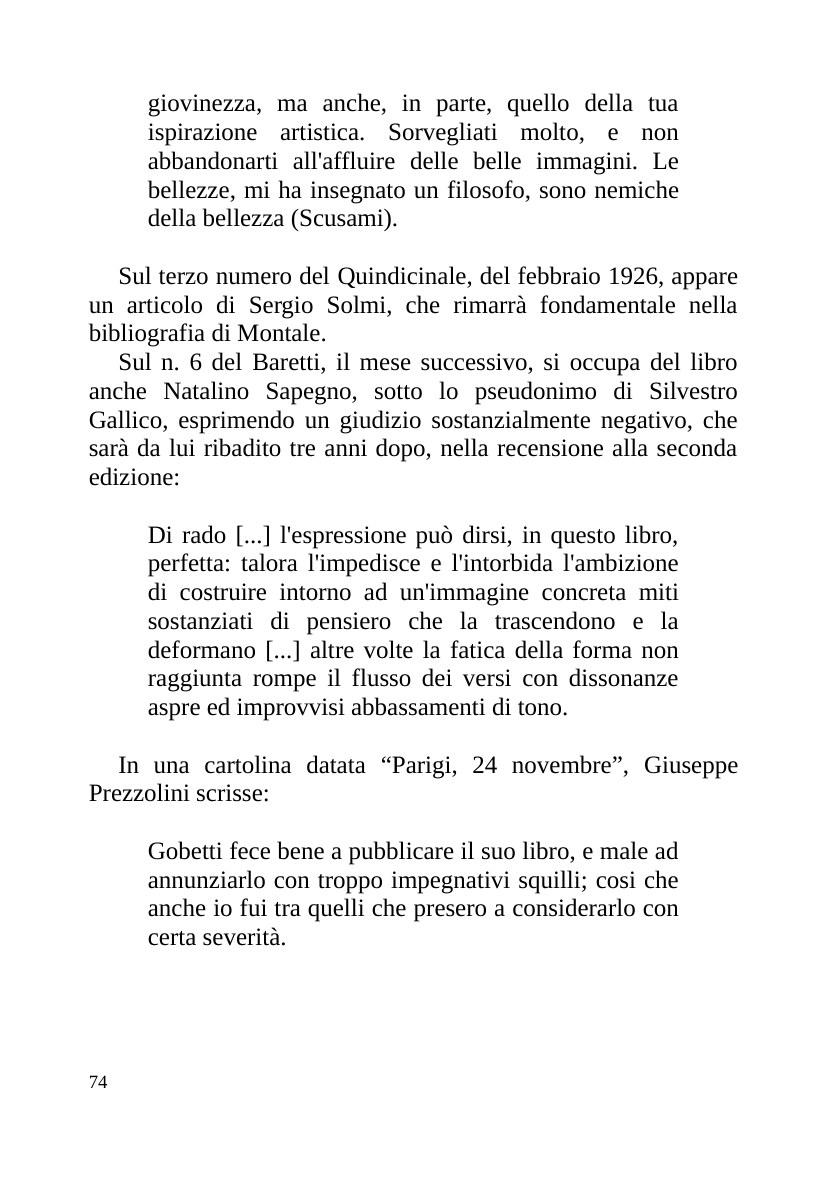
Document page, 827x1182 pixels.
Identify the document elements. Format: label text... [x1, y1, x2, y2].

text In una cartolina datata “Parigi, 24 novembre”, Giuseppe Prezzolini scrisse: [88, 750, 738, 807]
text Sul terzo numero del Quindicinale, del febbraio 1926, appare un articolo di Sergio Solmi, che rimarrà fondamentale nella bibliografia di Montale. [88, 261, 738, 347]
text Gobetti fece bene a pubblicare il suo libro, e male ad annunziarlo con troppo impegnativi squilli; cosi che anche io fui tra quelli che presero a considerarlo con certa severità. [148, 836, 679, 951]
text giovinezza, ma anche, in parte, quello della tua ispirazione artistica. Sorvegliati molto, e non abbandonarti all'affluire delle belle immagini. Le bellezze, mi ha insegnato un filosofo, sono nemiche della bellezza (Scusami). [148, 88, 679, 232]
text Di rado [...] l'espressione può dirsi, in questo libro, perfetta: talora l'impedisce e l'intorbida l'ambizione di costruire intorno ad un'immagine concreta miti sostanziati di pensiero che la trascendono e la deformano [...] altre volte la fatica della forma non raggiunta rompe il flusso dei versi con dissonanze aspre ed improvvisi abbassamenti di tono. [148, 520, 679, 721]
text Sul n. 6 del Baretti, il mese successivo, si occupa del libro anche Natalino Sapegno, sotto lo pseudonimo di Silvestro Gallico, esprimendo un giudizio sostanzialmente negativo, che sarà da lui ribadito tre anni dopo, nella recensione alla seconda edizione: [88, 347, 738, 491]
